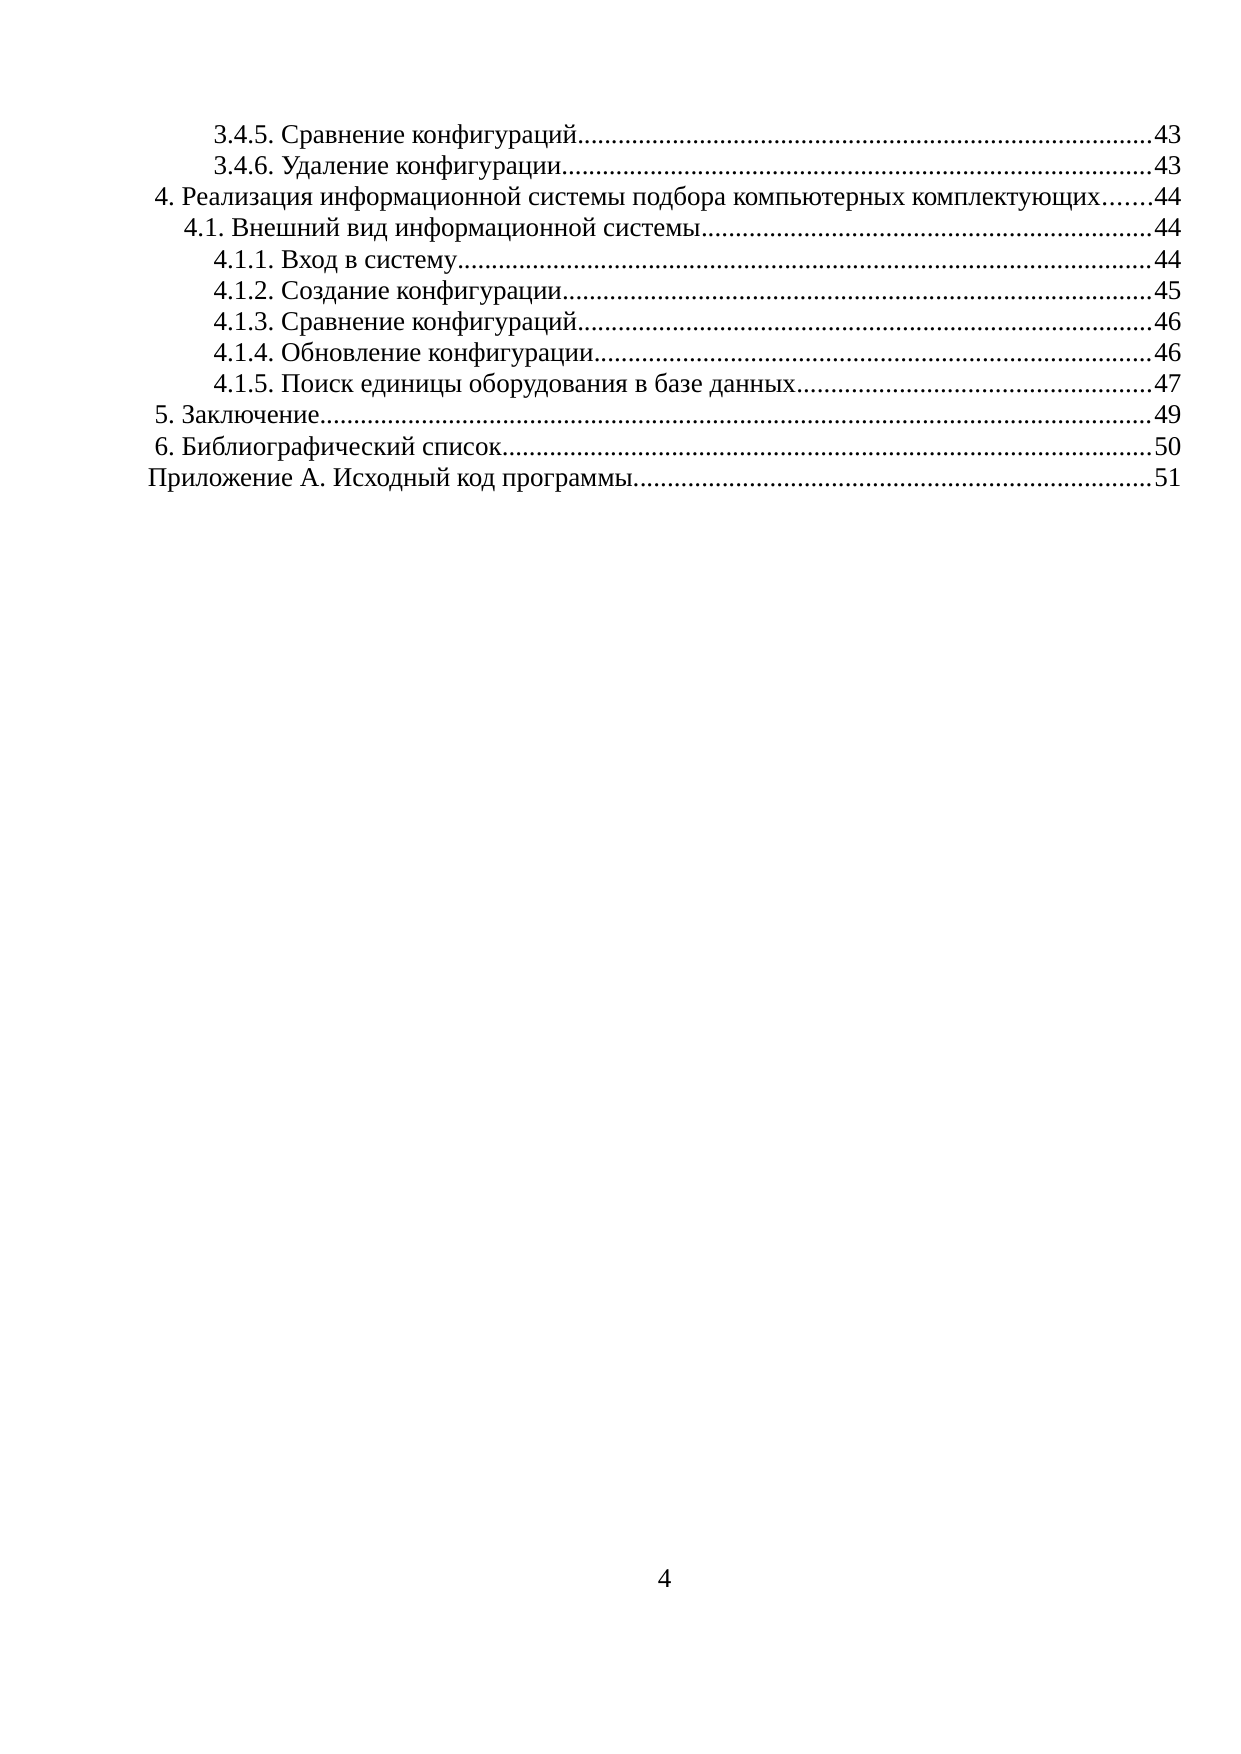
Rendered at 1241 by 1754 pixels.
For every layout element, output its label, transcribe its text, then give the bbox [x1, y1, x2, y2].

text 4.1.4. Обновление конфигурации 46 [207, 336, 1181, 367]
text 3.4.6. Удаление конфигурации 43 [207, 149, 1181, 180]
text 4.1.1. Вход в систему 44 [207, 243, 1181, 274]
text 4. Реализация информационной системы подбора компьютерных комплектующих 44 [148, 180, 1181, 212]
text 4.1.5. Поиск единицы оборудования в базе данных 47 [207, 367, 1181, 398]
text 4.1.2. Создание конфигурации 45 [207, 274, 1181, 305]
text 4.1. Внешний вид информационной системы 44 [177, 212, 1181, 243]
text 4.1.3. Сравнение конфигураций 46 [207, 305, 1181, 336]
text 6. Библиографический список 50 [148, 429, 1181, 461]
text 3.4.5. Сравнение конфигураций 43 [207, 118, 1181, 149]
text Приложение А. Исходный код программы. 51 [148, 461, 1181, 492]
text 5. Заключение 49 [148, 398, 1181, 429]
